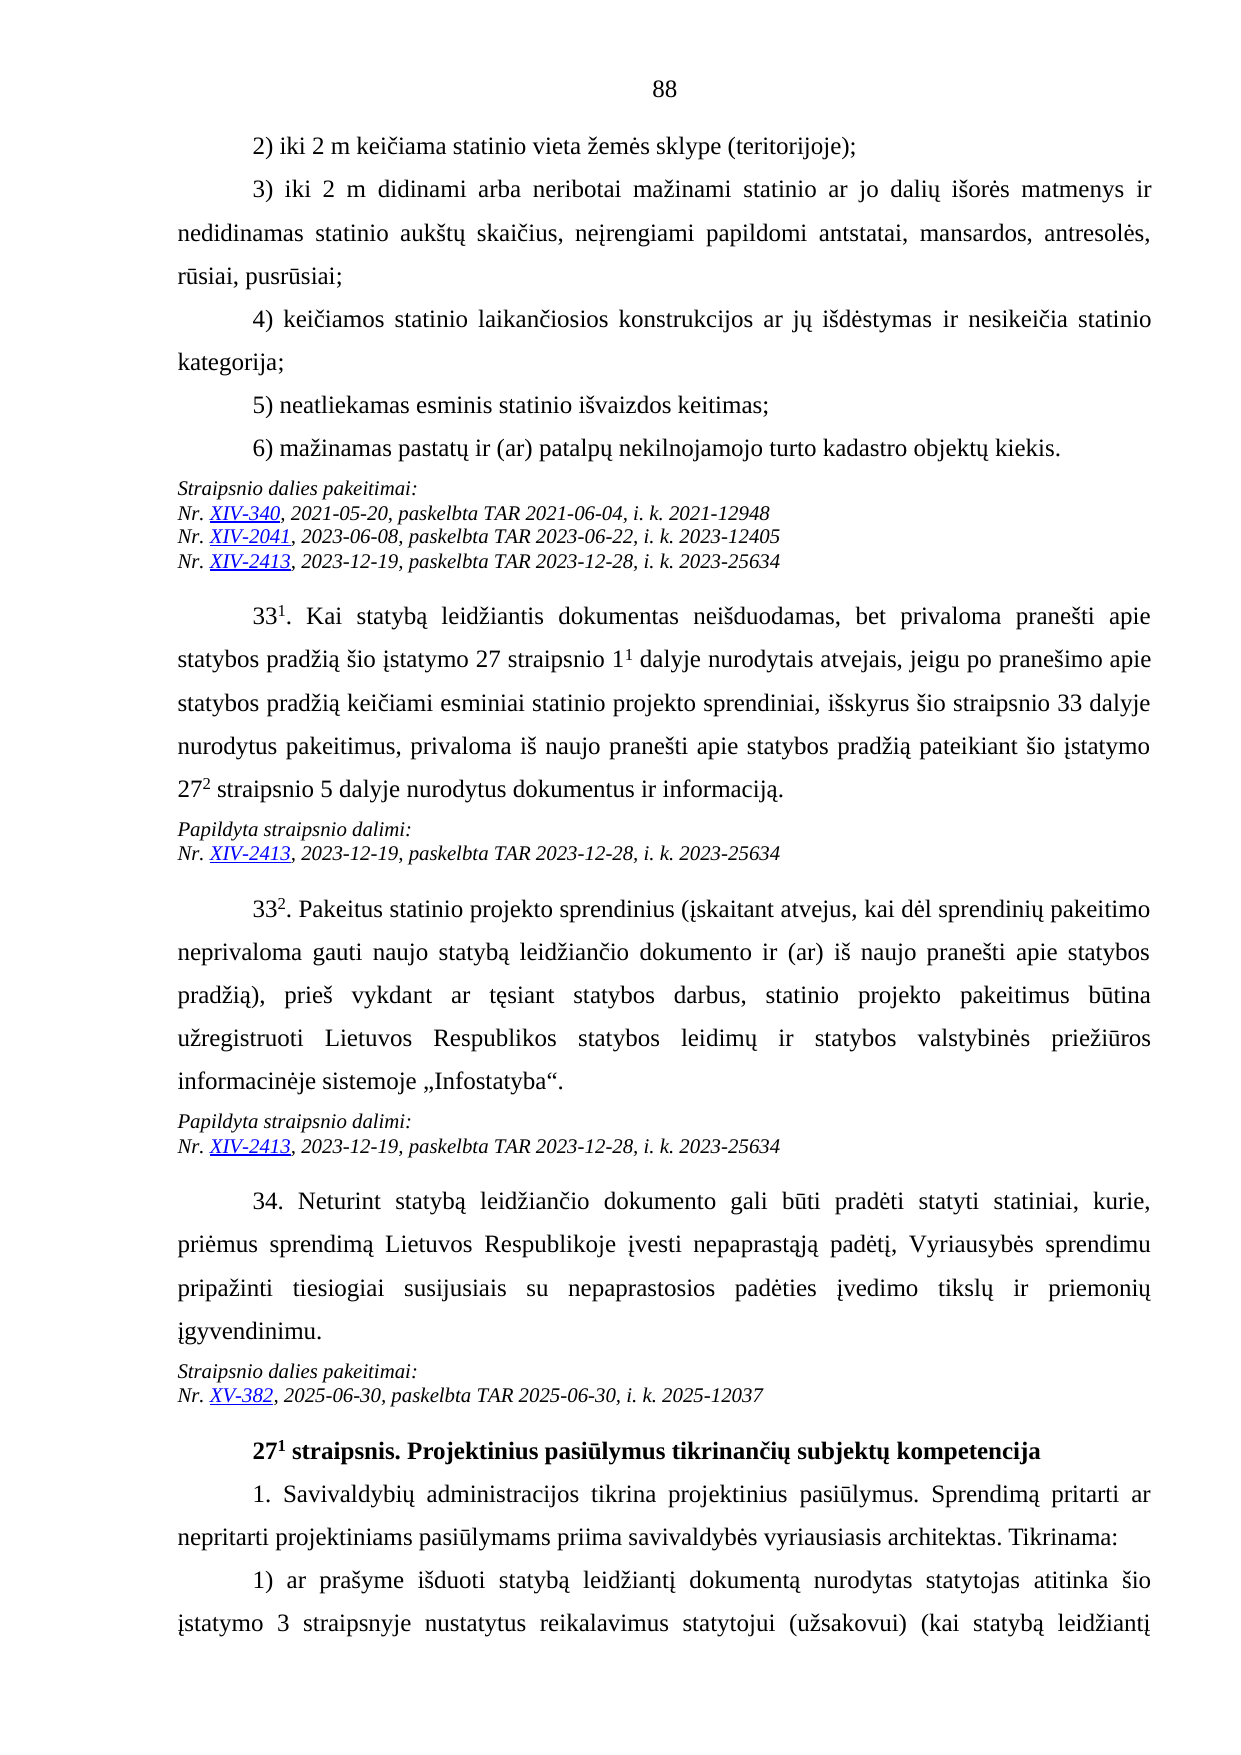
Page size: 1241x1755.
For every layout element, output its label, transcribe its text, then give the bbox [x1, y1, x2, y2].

text Straipsnio dalies pakeitimai: [177, 476, 1152, 500]
text 1. Savivaldybių administracijos tikrina projektinius pasiūlymus. Sprendimą pritarti ar nepritarti projektiniams pasiūlymams priima savivaldybės vyriausiasis architektas. Tikrinama: [177, 1479, 1152, 1551]
text 1) ar prašyme išduoti statybą leidžiantį dokumentą nurodytas statytojas atitinka šio įstatymo 3 straipsnyje nustatytus reikalavimus statytojui (užsakovui) (kai statybą leidžiantį [177, 1565, 1152, 1637]
text Nr. XV-382, 2025-06-30, paskelbta TAR 2025-06-30, i. k. 2025-12037 [177, 1383, 1152, 1407]
text 331. Kai statybą leidžiantis dokumentas neišduodamas, bet privaloma pranešti apie statybos pradžią šio įstatymo 27 straipsnio 11 dalyje nurodytais atvejais, jeigu po pranešimo apie statybos pradžią keičiami esminiai statinio projekto sprendiniai, išskyrus šio straipsnio 33 dalyje nurodytus pakeitimus, privaloma iš naujo pranešti apie statybos pradžią pateikiant šio įstatymo 272 straipsnio 5 dalyje nurodytus dokumentus ir informaciją. [177, 601, 1152, 803]
text Straipsnio dalies pakeitimai: [177, 1359, 1152, 1383]
text Nr. XIV-2413, 2023-12-19, paskelbta TAR 2023-12-28, i. k. 2023-25634 [177, 1133, 1152, 1158]
text Nr. XIV-2413, 2023-12-19, paskelbta TAR 2023-12-28, i. k. 2023-25634 [177, 841, 1152, 865]
text Papildyta straipsnio dalimi: [177, 1109, 1152, 1133]
text Papildyta straipsnio dalimi: [177, 817, 1152, 841]
text 332. Pakeitus statinio projekto sprendinius (įskaitant atvejus, kai dėl sprendinių pakeitimo neprivaloma gauti naujo statybą leidžiančio dokumento ir (ar) iš naujo pranešti apie statybos pradžią), prieš vykdant ar tęsiant statybos darbus, statinio projekto pakeitimus būtina užregistruoti Lietuvos Respublikos statybos leidimų ir statybos valstybinės priežiūros informacinėje sistemoje „Infostatyba“. [177, 894, 1152, 1095]
text 5) neatliekamas esminis statinio išvaizdos keitimas; [177, 390, 1152, 419]
text Nr. XIV-2041, 2023-06-08, paskelbta TAR 2023-06-22, i. k. 2023-12405 [177, 524, 1152, 548]
text 2) iki 2 m keičiama statinio vieta žemės sklype (teritorijoje); [177, 131, 1152, 160]
text 3) iki 2 m didinami arba neribotai mažinami statinio ar jo dalių išorės matmenys ir nedidinamas statinio aukštų skaičius, neįrengiami papildomi antstatai, mansardos, antresolės, rūsiai, pusrūsiai; [177, 174, 1152, 289]
text 34. Neturint statybą leidžiančio dokumento gali būti pradėti statyti statiniai, kurie, priėmus sprendimą Lietuvos Respublikoje įvesti nepaprastąją padėtį, Vyriausybės sprendimu pripažinti tiesiogiai susijusiais su nepaprastosios padėties įvedimo tikslų ir priemonių įgyvendinimu. [177, 1186, 1152, 1344]
text Nr. XIV-340, 2021-05-20, paskelbta TAR 2021-06-04, i. k. 2021-12948 [177, 500, 1152, 524]
text 271 straipsnis. Projektinius pasiūlymus tikrinančių subjektų kompetencija [177, 1436, 1152, 1464]
text 4) keičiamos statinio laikančiosios konstrukcijos ar jų išdėstymas ir nesikeičia statinio kategorija; [177, 304, 1152, 376]
text Nr. XIV-2413, 2023-12-19, paskelbta TAR 2023-12-28, i. k. 2023-25634 [177, 548, 1152, 573]
text 6) mažinamas pastatų ir (ar) patalpų nekilnojamojo turto kadastro objektų kiekis. [177, 433, 1152, 462]
